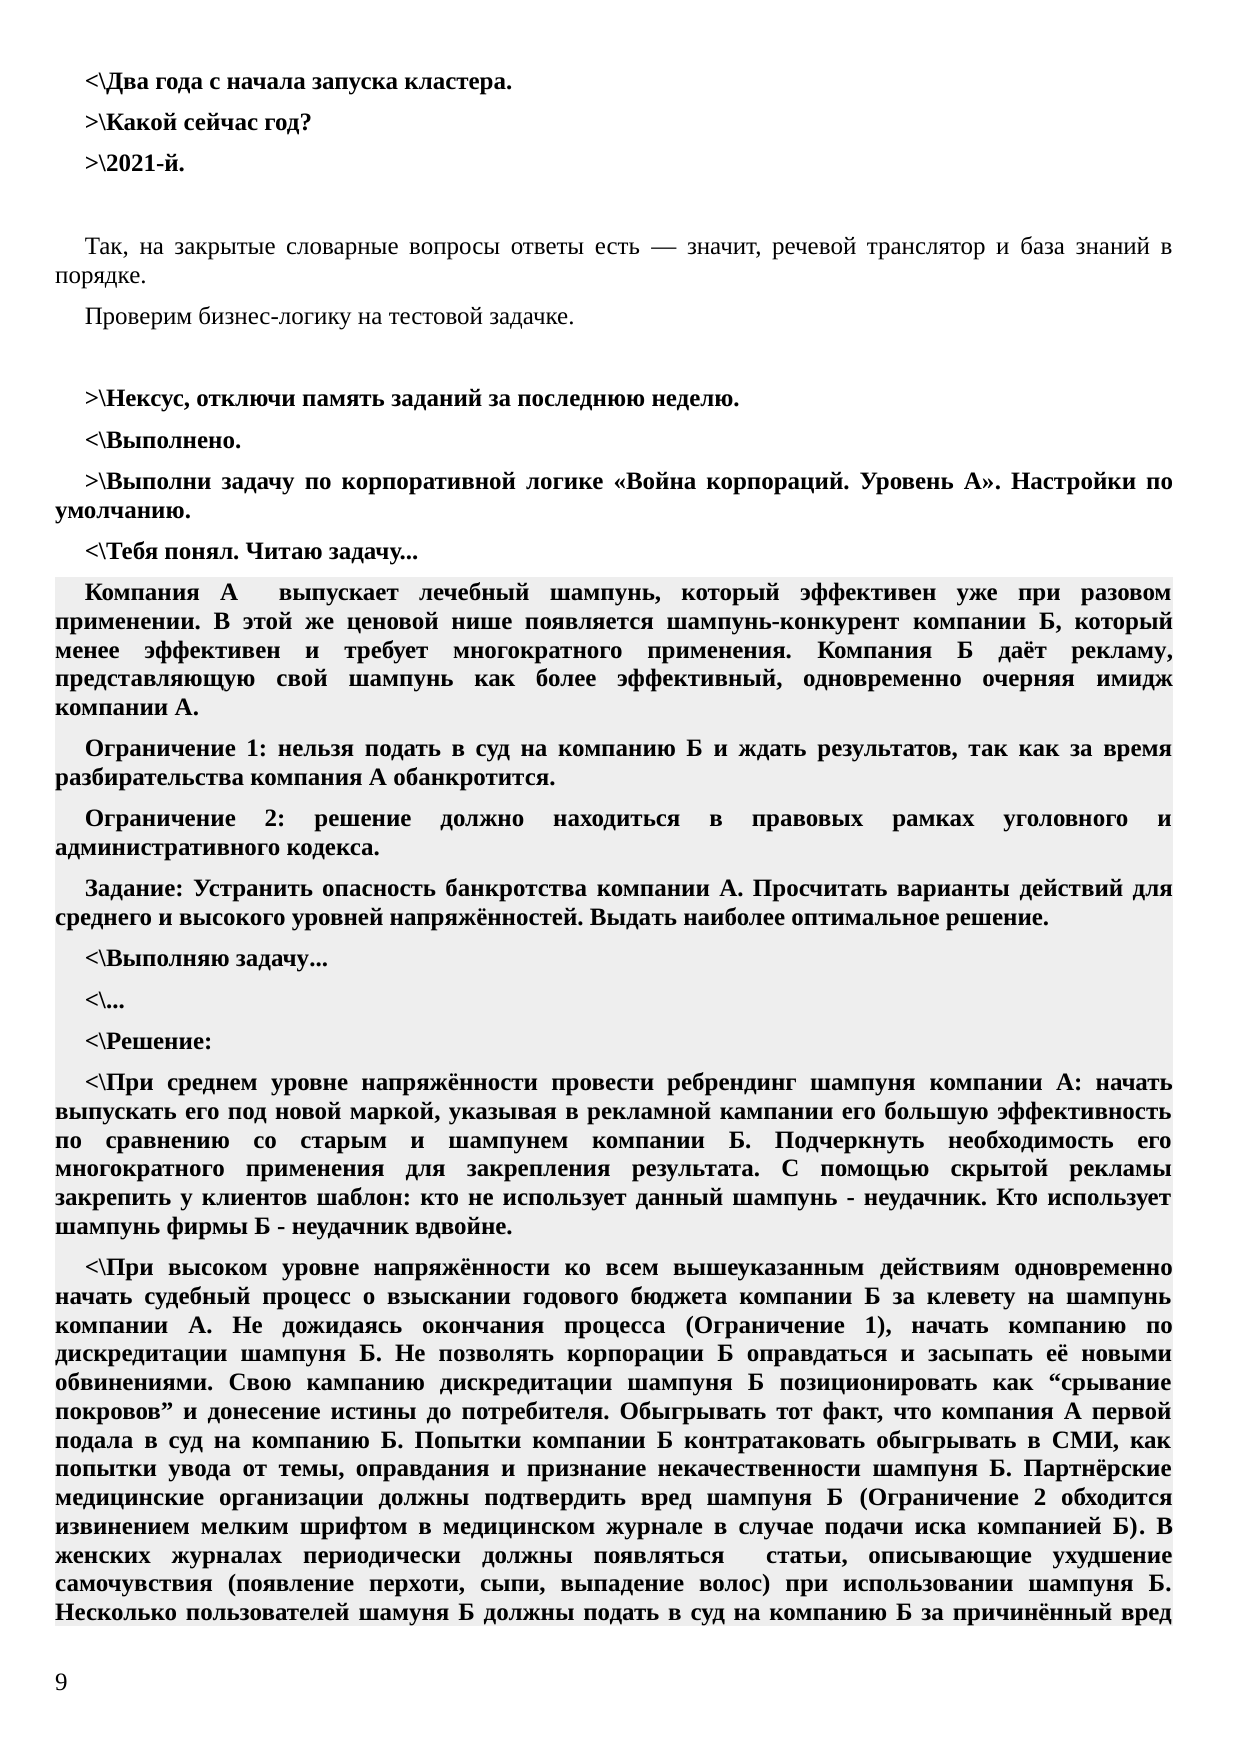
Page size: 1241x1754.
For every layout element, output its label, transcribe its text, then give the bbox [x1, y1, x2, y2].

text <\... [55, 985, 1173, 1013]
text <\Решение: [55, 1026, 1173, 1055]
text >\Выполни задачу по корпоративной логике «Война корпораций. Уровень А». Настройки по умолчанию. [55, 466, 1173, 523]
text >\2021-й. [55, 148, 1173, 177]
text Проверим бизнес-логику на тестовой задачке. [55, 301, 1173, 330]
text <\Два года с начала запуска кластера. [55, 66, 1173, 95]
text <\При высоком уровне напряжённости ко всем вышеуказанным действиям одновременно начать судебный процесс о взыскании годового бюджета компании Б за клевету на шампунь компании А. Не дожидаясь окончания процесса (Ограничение 1), начать компанию по дискредитации шампуня Б. Не позволять корпорации Б оправдаться и засыпать её новыми обвинениями. Свою кампанию дискредитации шампуня Б позиционировать как “срывание покровов” и донесение истины до потребителя. Обыгрывать тот факт, что компания А первой подала в суд на компанию Б. Попытки компании Б контратаковать обыгрывать в СМИ, как попытки увода от темы, оправдания и признание некачественности шампуня Б. Партнёрские медицинские организации должны подтвердить вред шампуня Б (Ограничение 2 обходится извинением мелким шрифтом в медицинском журнале в случае подачи иска компанией Б). В женских журналах периодически должны появляться статьи, описывающие ухудшение самочувствия (появление перхоти, сыпи, выпадение волос) при использовании шампуня Б. Несколько пользователей шамуня Б должны подать в суд на компанию Б за причинённый вред [55, 1252, 1173, 1626]
text >\Какой сейчас год? [55, 107, 1173, 136]
text <\Выполнено. [55, 425, 1173, 453]
text Так, на закрытые словарные вопросы ответы есть — значит, речевой транслятор и база знаний в порядке. [55, 231, 1173, 288]
text <\Тебя понял. Читаю задачу... [55, 536, 1173, 565]
text Ограничение 2: решение должно находиться в правовых рамках уголовного и административного кодекса. [55, 803, 1173, 861]
text Компания А выпускает лечебный шампунь, который эффективен уже при разовом применении. В этой же ценовой нише появляется шампунь-конкурент компании Б, который менее эффективен и требует многократного применения. Компания Б даёт рекламу, представляющую свой шампунь как более эффективный, одновременно очерняя имидж компании А. [55, 577, 1173, 721]
text Ограничение 1: нельзя подать в суд на компанию Б и ждать результатов, так как за время разбирательства компания А обанкротится. [55, 733, 1173, 791]
text <\Выполняю задачу... [55, 943, 1173, 972]
text Задание: Устранить опасность банкротства компании А. Просчитать варианты действий для среднего и высокого уровней напряжённостей. Выдать наиболее оптимальное решение. [55, 873, 1173, 931]
text <\При среднем уровне напряжённости провести ребрендинг шампуня компании А: начать выпускать его под новой маркой, указывая в рекламной кампании его большую эффективность по сравнению со старым и шампунем компании Б. Подчеркнуть необходимость его многократного применения для закрепления результата. С помощью скрытой рекламы закрепить у клиентов шаблон: кто не использует данный шампунь - неудачник. Кто использует шампунь фирмы Б - неудачник вдвойне. [55, 1067, 1173, 1240]
text >\Нексус, отключи память заданий за последнюю неделю. [55, 383, 1173, 412]
